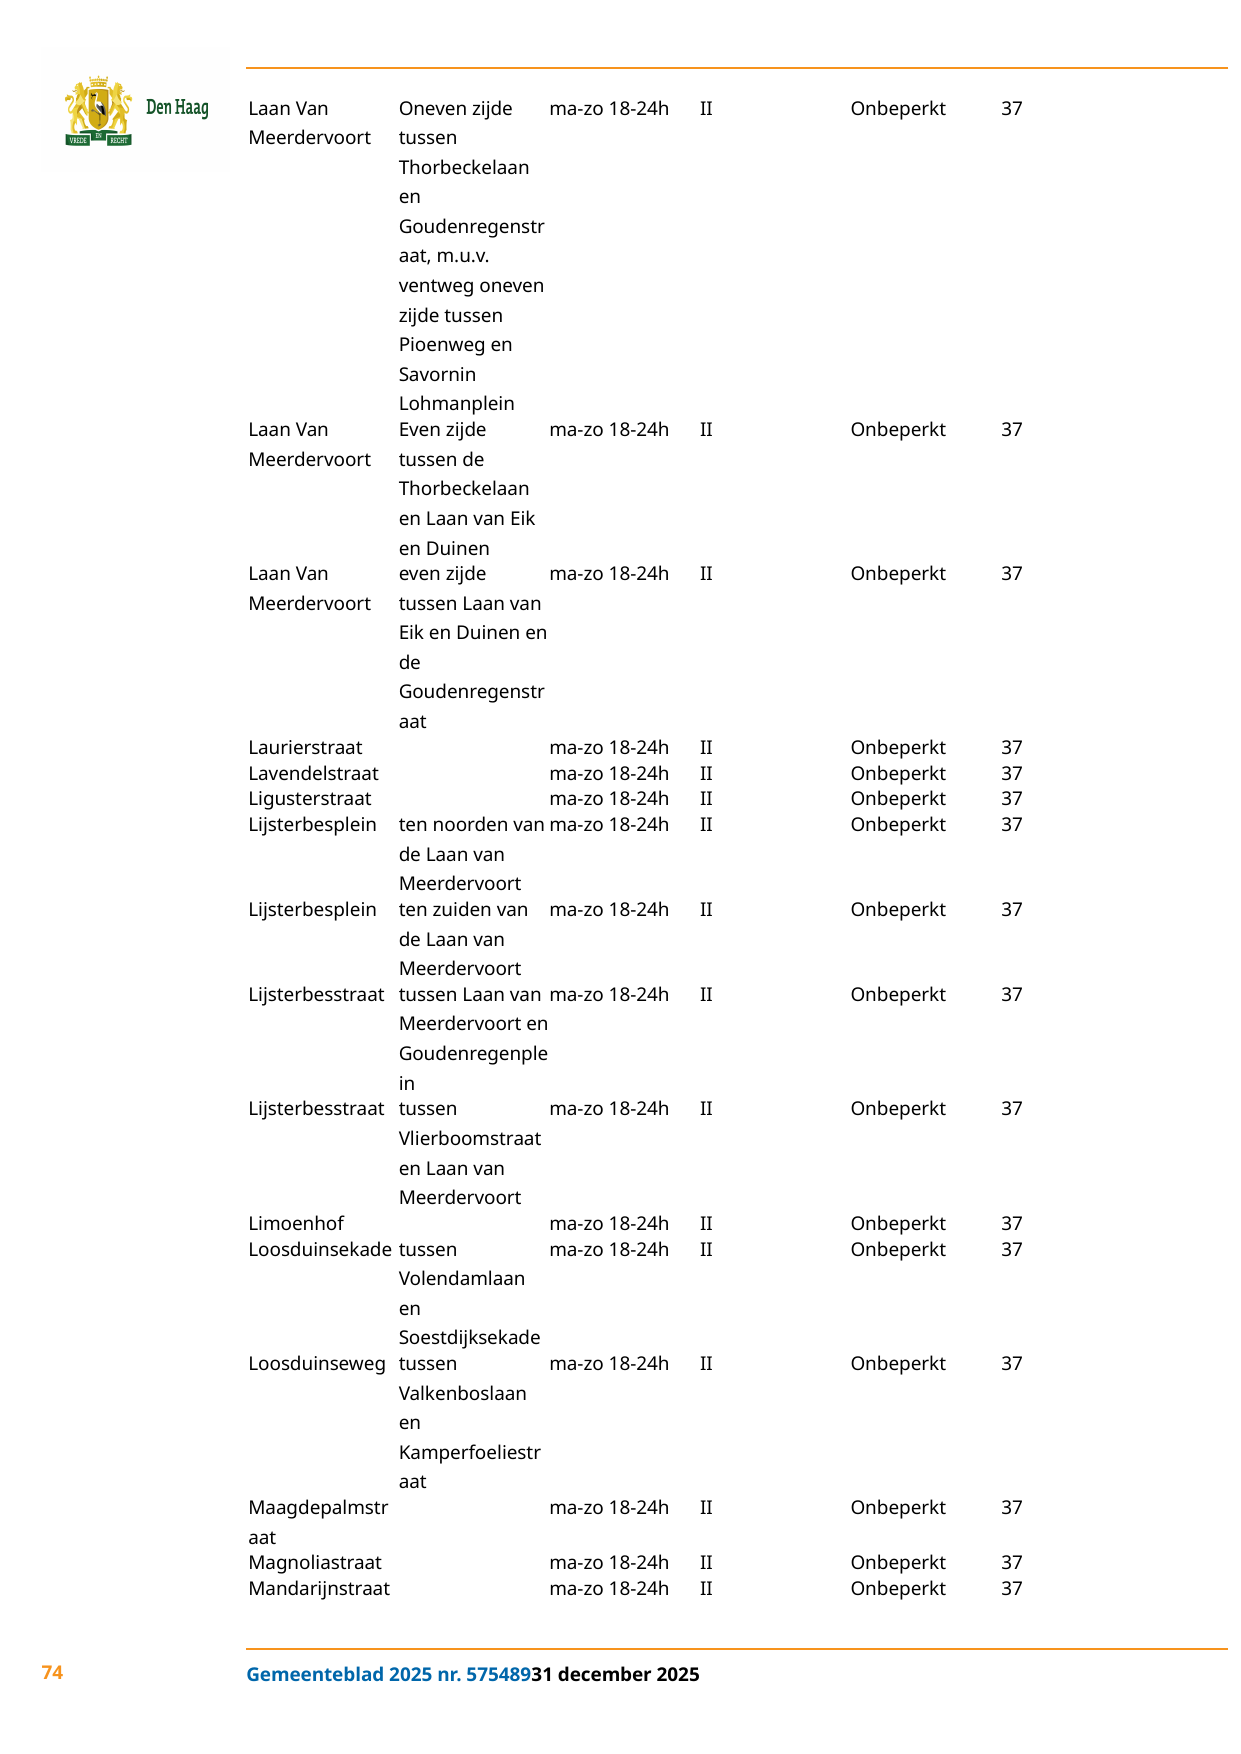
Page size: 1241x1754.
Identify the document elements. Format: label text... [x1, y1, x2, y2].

table_cell Oneven zijde tussen Thorbeckelaan en Goudenregenstraat, m.u.v. ventweg oneven zijde tussen Pioenweg en Savornin Lohmanplein [399, 95, 549, 416]
table_cell Onbeperkt [850, 1494, 1001, 1549]
table_cell Lijsterbesstraat [248, 981, 398, 1096]
table_cell ma-zo 18-24h [549, 786, 700, 811]
table_cell ma-zo 18-24h [549, 760, 700, 786]
table_cell Laan Van Meerdervoort [248, 95, 398, 416]
table_cell II [700, 760, 850, 786]
table_cell Onbeperkt [850, 1210, 1001, 1236]
table_cell [399, 1494, 549, 1549]
table_cell Lijsterbesplein [248, 811, 398, 896]
table_cell Onbeperkt [850, 811, 1001, 896]
table_cell ma-zo 18-24h [549, 1350, 700, 1494]
table_cell 37 [1001, 896, 1152, 981]
table_cell ma-zo 18-24h [549, 416, 700, 560]
table_cell ma-zo 18-24h [549, 1236, 700, 1350]
table_cell ma-zo 18-24h [549, 1494, 700, 1549]
table_cell ma-zo 18-24h [549, 981, 700, 1096]
table_cell tussen Laan van Meerdervoort en Goudenregenplein [399, 981, 549, 1096]
table_cell ma-zo 18-24h [549, 811, 700, 896]
table_cell II [700, 95, 850, 416]
table_cell 37 [1001, 95, 1152, 416]
table_cell II [700, 560, 850, 734]
table_cell Limoenhof [248, 1210, 398, 1236]
table_cell Onbeperkt [850, 1550, 1001, 1575]
picture [41, 47, 231, 172]
table_cell ma-zo 18-24h [549, 95, 700, 416]
table_cell 37 [1001, 416, 1152, 560]
table_cell II [700, 1575, 850, 1601]
table_cell II [700, 981, 850, 1096]
table_cell Onbeperkt [850, 560, 1001, 734]
table_cell ten noorden van de Laan van Meerdervoort [399, 811, 549, 896]
table_cell ma-zo 18-24h [549, 1210, 700, 1236]
table_cell Laan Van Meerdervoort [248, 416, 398, 560]
table_cell Onbeperkt [850, 95, 1001, 416]
table_cell Onbeperkt [850, 734, 1001, 760]
table_cell Onbeperkt [850, 1236, 1001, 1350]
table_cell ma-zo 18-24h [549, 1096, 700, 1210]
table_cell Loosduinseweg [248, 1350, 398, 1494]
table_cell Even zijde tussen de Thorbeckelaan en Laan van Eik en Duinen [399, 416, 549, 560]
table_cell 37 [1001, 1210, 1152, 1236]
table_cell 37 [1001, 786, 1152, 811]
table_cell II [700, 734, 850, 760]
table_cell ma-zo 18-24h [549, 896, 700, 981]
table_cell 37 [1001, 760, 1152, 786]
table_cell Lijsterbesplein [248, 896, 398, 981]
table_cell ma-zo 18-24h [549, 1575, 700, 1601]
table_cell Mandarijnstraat [248, 1575, 398, 1601]
table_cell II [700, 416, 850, 560]
table_cell [399, 1550, 549, 1575]
table_cell Onbeperkt [850, 1096, 1001, 1210]
table_cell Onbeperkt [850, 1575, 1001, 1601]
table_cell 37 [1001, 1550, 1152, 1575]
table_cell [399, 760, 549, 786]
table_cell ten zuiden van de Laan van Meerdervoort [399, 896, 549, 981]
table_cell ma-zo 18-24h [549, 560, 700, 734]
table_cell Lavendelstraat [248, 760, 398, 786]
table_cell 37 [1001, 1494, 1152, 1549]
table_cell ma-zo 18-24h [549, 734, 700, 760]
table_cell 37 [1001, 560, 1152, 734]
table_cell 37 [1001, 734, 1152, 760]
table_cell [399, 734, 549, 760]
table_cell [399, 786, 549, 811]
table_cell Maagdepalmstraat [248, 1494, 398, 1549]
table_cell Onbeperkt [850, 760, 1001, 786]
table_cell [399, 1575, 549, 1601]
table_cell 37 [1001, 1575, 1152, 1601]
table_cell Lijsterbesstraat [248, 1096, 398, 1210]
table_cell II [700, 896, 850, 981]
table_cell 37 [1001, 1350, 1152, 1494]
table_cell Onbeperkt [850, 416, 1001, 560]
table_cell [399, 1210, 549, 1236]
table_cell Onbeperkt [850, 786, 1001, 811]
table_cell II [700, 1494, 850, 1549]
table_cell II [700, 1096, 850, 1210]
table_cell Onbeperkt [850, 896, 1001, 981]
table_cell tussen Valkenboslaan en Kamperfoeliestraat [399, 1350, 549, 1494]
table_cell II [700, 786, 850, 811]
table_cell 37 [1001, 1096, 1152, 1210]
table_cell Magnoliastraat [248, 1550, 398, 1575]
table_cell II [700, 811, 850, 896]
table_cell tussen Vlierboomstraat en Laan van Meerdervoort [399, 1096, 549, 1210]
table_cell 37 [1001, 981, 1152, 1096]
table_cell Onbeperkt [850, 981, 1001, 1096]
table_cell ma-zo 18-24h [549, 1550, 700, 1575]
table_cell II [700, 1350, 850, 1494]
table_cell even zijde tussen Laan van Eik en Duinen en de Goudenregenstraat [399, 560, 549, 734]
table_cell Laan Van Meerdervoort [248, 560, 398, 734]
table_cell 37 [1001, 1236, 1152, 1350]
table_cell Ligusterstraat [248, 786, 398, 811]
table_cell Onbeperkt [850, 1350, 1001, 1494]
table_cell 37 [1001, 811, 1152, 896]
table_cell II [700, 1210, 850, 1236]
table_cell II [700, 1550, 850, 1575]
table_cell Loosduinsekade [248, 1236, 398, 1350]
table_cell II [700, 1236, 850, 1350]
table_cell Laurierstraat [248, 734, 398, 760]
table_cell tussen Volendamlaan en Soestdijksekade [399, 1236, 549, 1350]
